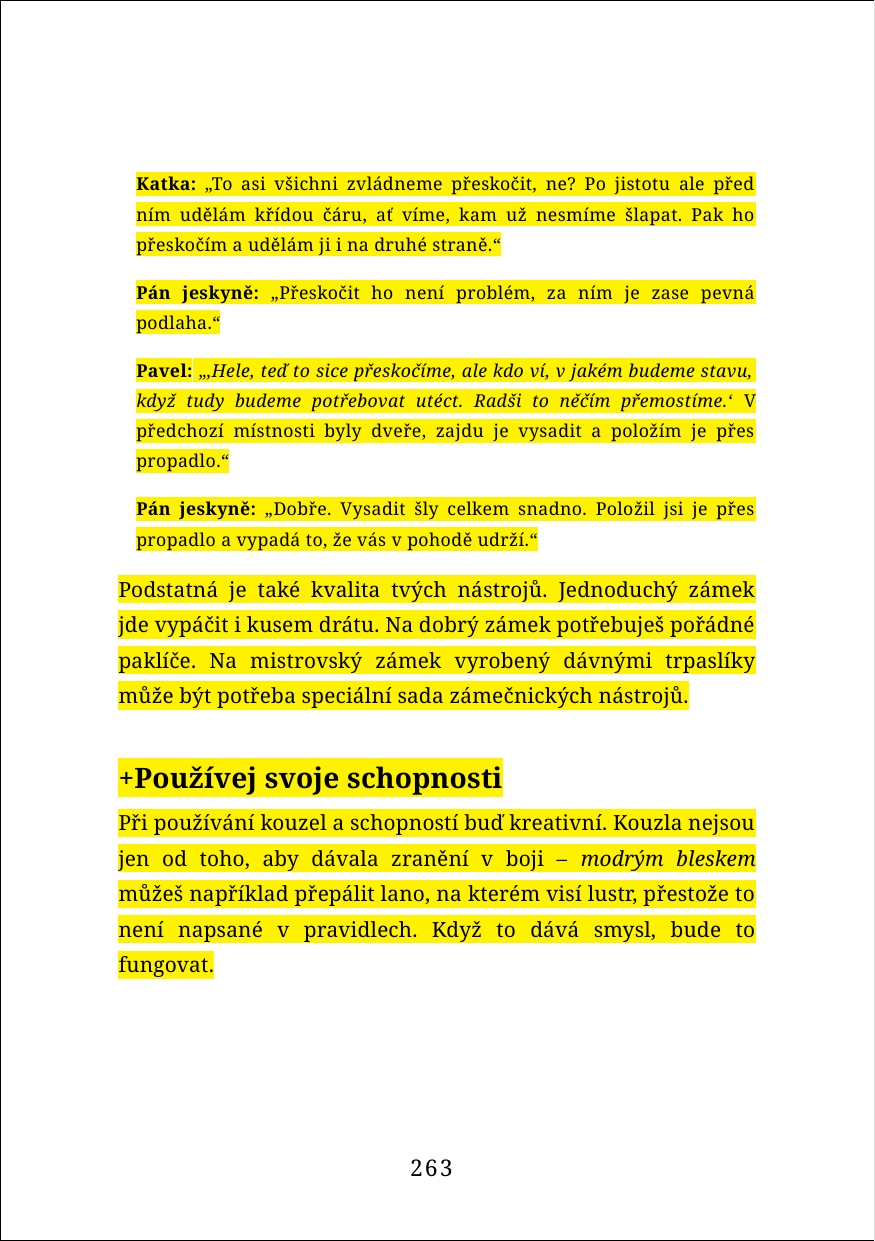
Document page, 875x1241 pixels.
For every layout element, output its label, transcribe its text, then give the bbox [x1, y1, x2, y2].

subtitle +Používej svoje schopnosti [118, 758, 756, 797]
text Pavel: „‚Hele, teď to sice přeskočíme, ale kdo ví, v jakém budeme stavu, když tudy budeme potřebovat utéct. Radši to něčím přemostíme.‘ V předchozí místnosti byly dveře, zajdu je vysadit a položím je přes propadlo.“ [136, 358, 756, 473]
text Při používání kouzel a schopností buď kreativní. Kouzla nejsou jen od toho, aby dávala zranění v boji – modrým bleskem můžeš například přepálit lano, na kterém visí lustr, přestože to není napsané v pravidlech. Když to dává smysl, bude to fungovat. [118, 808, 756, 979]
text Podstatná je také kvalita tvých nástrojů. Jednoduchý zámek jde vypáčit i kusem drátu. Na dobrý zámek potřebuješ pořádné paklíče. Na mistrovský zámek vyrobený dávnými trpaslíky může být potřeba speciální sada zámečnických nástrojů. [118, 575, 756, 710]
text Pán jeskyně: „Dobře. Vysadit šly celkem snadno. Položil jsi je přes propadlo a vypadá to, že vás v pohodě udrží.“ [136, 497, 756, 551]
text Katka: „To asi všichni zvládneme přeskočit, ne? Po jistotu ale před ním udělám křídou čáru, ať víme, kam už nesmíme šlapat. Pak ho přeskočím a udělám ji i na druhé straně.“ [136, 172, 756, 256]
text Pán jeskyně: „Přeskočit ho není problém, za ním je zase pevná podlaha.“ [136, 280, 756, 334]
